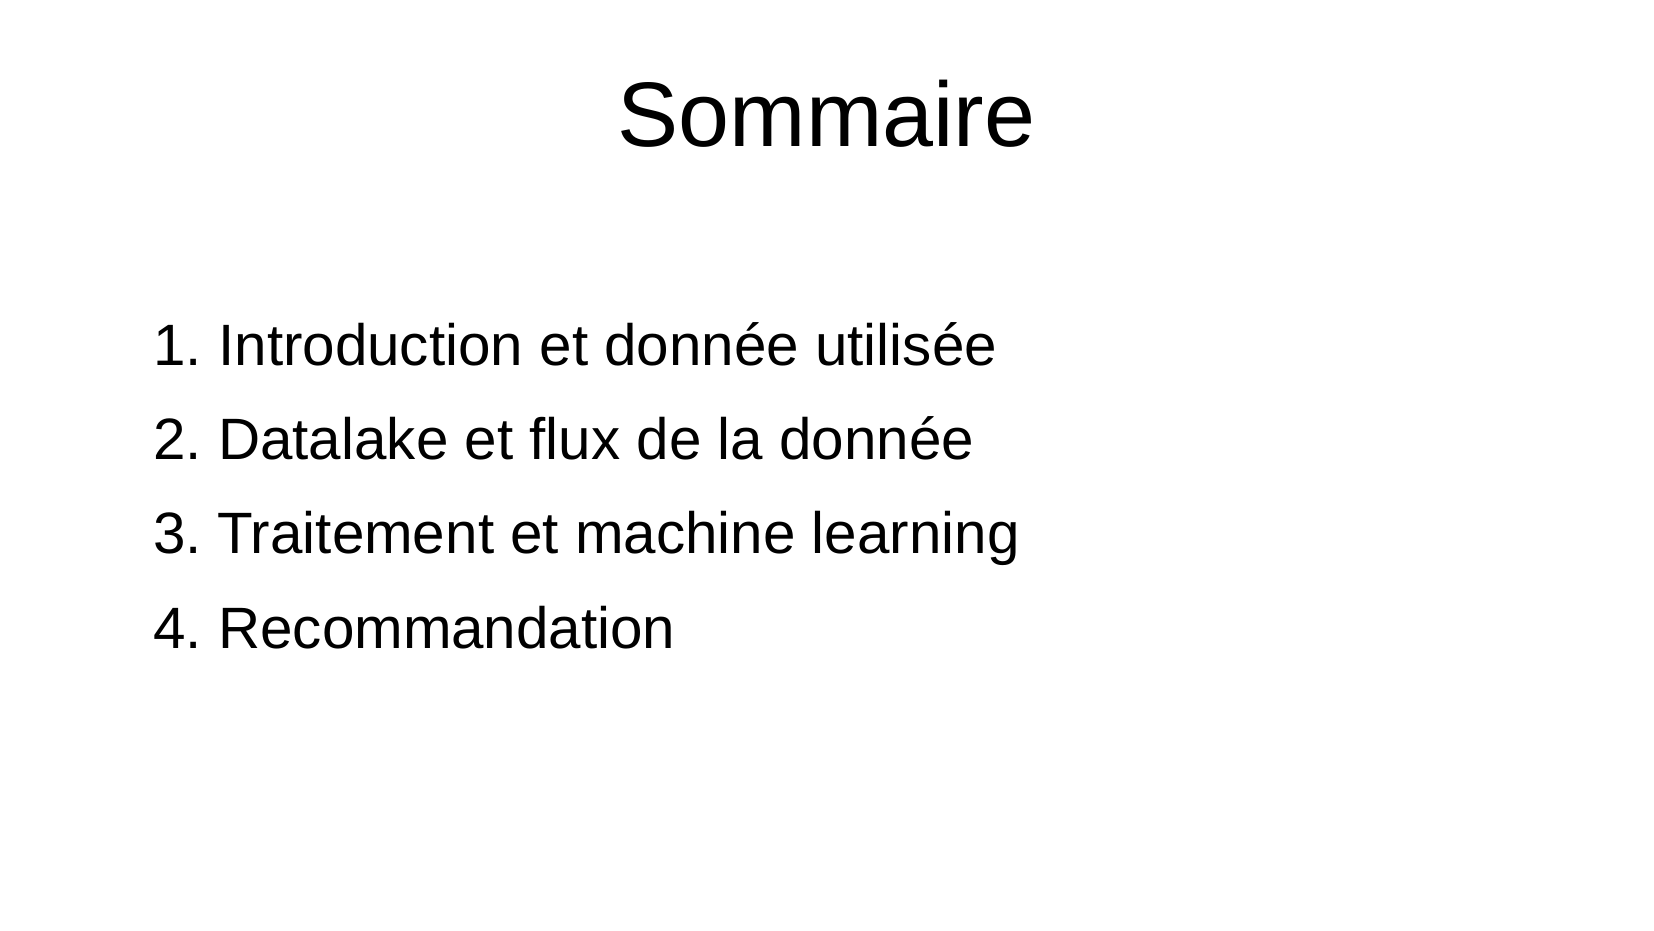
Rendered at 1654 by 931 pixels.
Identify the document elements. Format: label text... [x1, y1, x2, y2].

list 1. Introduction et donnée utilisée 2. Datalake et flux de la donnée 3. Traitement et machine learning 4. Recommandation [82, 217, 1571, 758]
title Sommaire [82, 37, 1571, 193]
